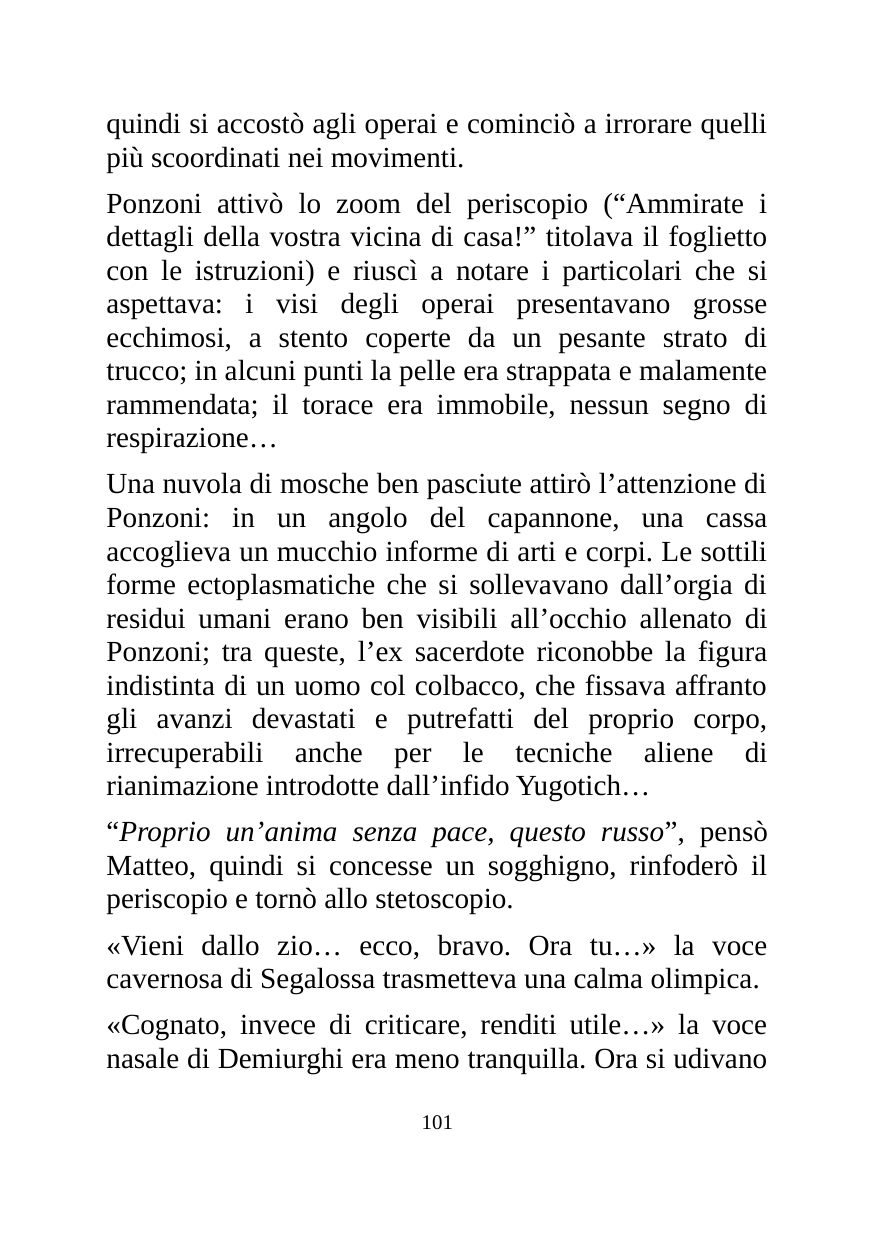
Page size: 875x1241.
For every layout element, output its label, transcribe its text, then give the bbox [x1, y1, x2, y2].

text Ponzoni attivò lo zoom del periscopio (“Ammirate i dettagli della vostra vicina di casa!” titolava il foglietto con le istruzioni) e riuscì a notare i particolari che si aspettava: i visi degli operai presentavano grosse ecchimosi, a stento coperte da un pesante strato di trucco; in alcuni punti la pelle era strappata e malamente rammendata; il torace era immobile, nessun segno di respirazione… [106, 186, 768, 454]
text Una nuvola di mosche ben pasciute attirò l’attenzione di Ponzoni: in un angolo del capannone, una cassa accoglieva un mucchio informe di arti e corpi. Le sottili forme ectoplasmatiche che si sollevavano dall’orgia di residui umani erano ben visibili all’occhio allenato di Ponzoni; tra queste, l’ex sacerdote riconobbe la figura indistinta di un uomo col colbacco, che fissava affranto gli avanzi devastati e putrefatti del proprio corpo, irrecuperabili anche per le tecniche aliene di rianimazione introdotte dall’infido Yugotich… [106, 467, 768, 802]
text «Cognato, invece di criticare, renditi utile…» la voce nasale di Demiurghi era meno tranquilla. Ora si udivano [106, 1007, 768, 1074]
text quindi si accostò agli operai e cominciò a irrorare quelli più scoordinati nei movimenti. [106, 106, 768, 173]
text «Vieni dallo zio… ecco, bravo. Ora tu…» la voce cavernosa di Segalossa trasmetteva una calma olimpica. [106, 928, 768, 995]
text “Proprio un’anima senza pace, questo russo”, pensò Matteo, quindi si concesse un sogghigno, rinfoderò il periscopio e tornò allo stetoscopio. [106, 814, 768, 915]
